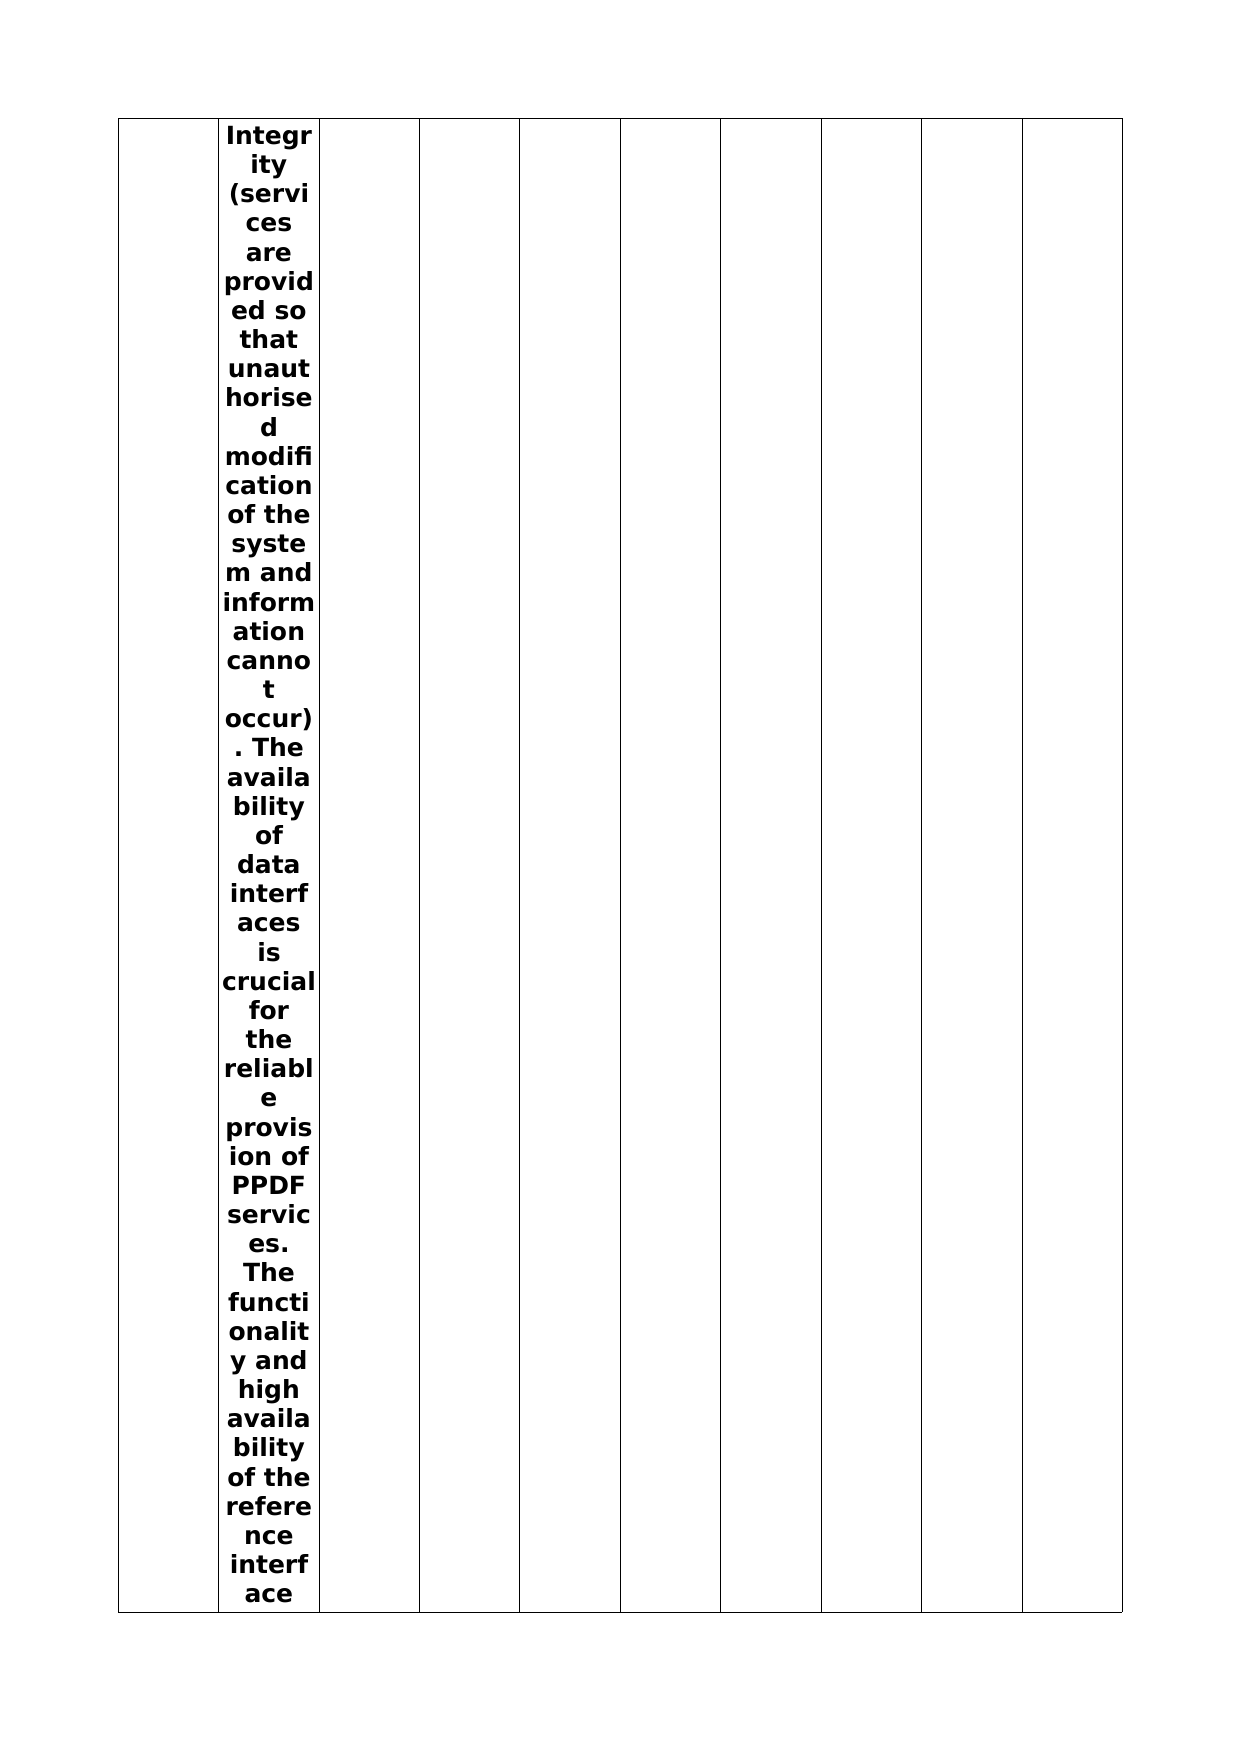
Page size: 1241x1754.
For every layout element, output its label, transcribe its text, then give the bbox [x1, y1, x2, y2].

table_header [621, 119, 720, 1612]
table_header [520, 119, 620, 1612]
table_header [721, 119, 821, 1612]
table_header [922, 119, 1022, 1612]
table_header [822, 119, 921, 1612]
table_header [420, 119, 519, 1612]
table_header Integrity (services are provided so that unauthorised modification of the system and information cannot occur). The availability of data interfaces is crucial for the reliable provision of PPDF services. The functionality and high availability of the reference interface [219, 119, 319, 1612]
table_header [320, 119, 419, 1612]
table_header [119, 119, 218, 1612]
table_header [1023, 119, 1122, 1612]
